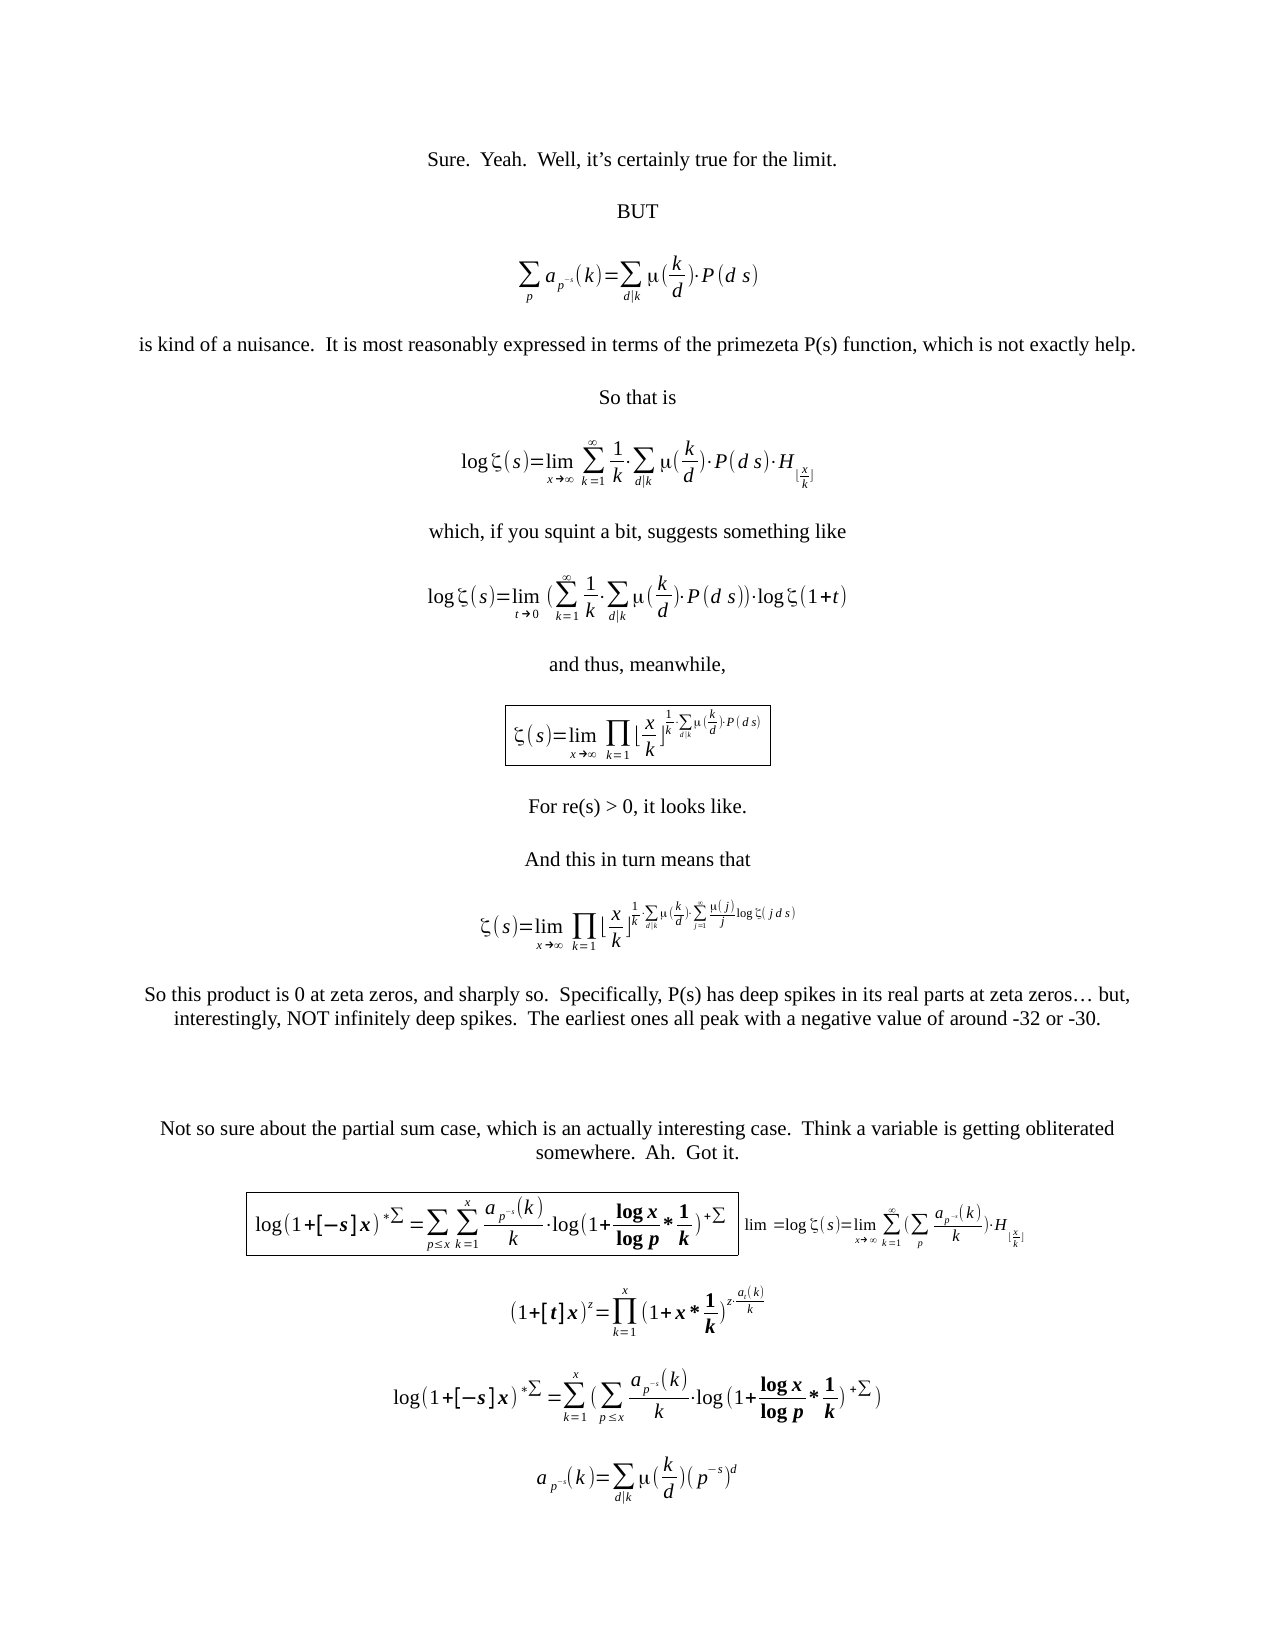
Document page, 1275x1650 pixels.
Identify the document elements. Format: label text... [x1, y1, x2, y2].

text and thus, meanwhile, [118, 652, 1157, 676]
text is kind of a nuisance. It is most reasonably expressed in terms of the primezeta P(s) function, which is not exactly help. [118, 332, 1157, 356]
text BUT [118, 199, 1157, 223]
text And this in turn means that [118, 846, 1157, 871]
text Not so sure about the partial sum case, which is an actually interesting case. Think a variable is getting obliterated somewhere. Ah. Got it. [118, 1116, 1157, 1164]
text Sure. Yeah. Well, it’s certainly true for the limit. [118, 147, 1157, 171]
text which, if you squint a bit, suggests something like [118, 519, 1157, 543]
text So that is [118, 384, 1157, 409]
text For re(s) > 0, it looks like. [118, 794, 1157, 818]
text So this product is 0 at zeta zeros, and sharply so. Specifically, P(s) has deep spikes in its real parts at zeta zeros… but, interestingly, NOT infinitely deep spikes. The earliest ones all peak with a negative value of around -32 or -30. [118, 982, 1157, 1030]
